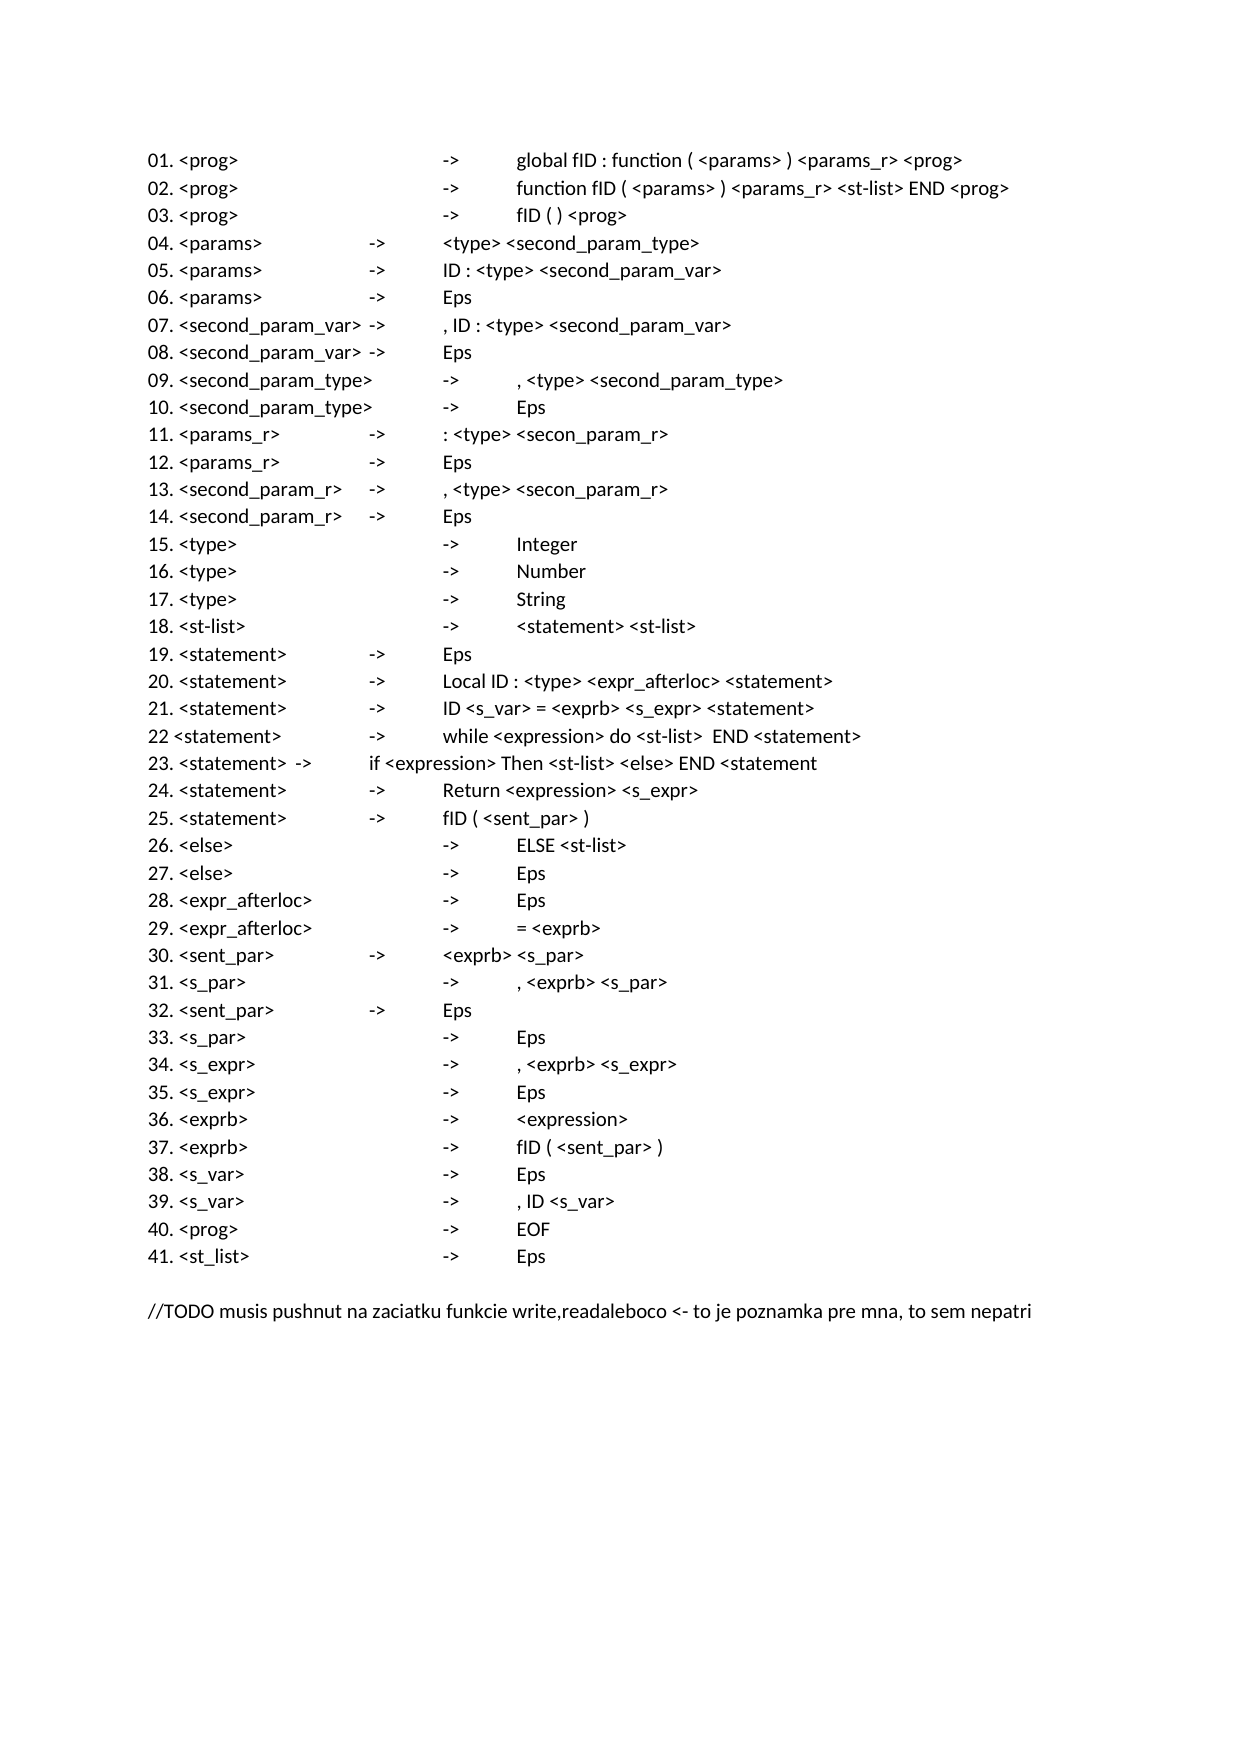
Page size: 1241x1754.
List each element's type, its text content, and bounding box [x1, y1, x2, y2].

text 31. <s_par> -> , <exprb> <s_par> [148, 969, 1093, 995]
text 15. <type> -> Integer [148, 531, 1093, 557]
text 16. <type> -> Number [148, 558, 1093, 584]
text 11. <params_r> -> : <type> <secon_param_r> [148, 422, 1093, 447]
text 35. <s_expr> -> Eps [148, 1079, 1093, 1104]
text 26. <else> -> ELSE <st-list> [148, 832, 1093, 858]
text 12. <params_r> -> Eps [148, 449, 1093, 474]
text 27. <else> -> Eps [148, 860, 1093, 885]
text 39. <s_var> -> , ID <s_var> [148, 1189, 1093, 1214]
text 06. <params> -> Eps [148, 284, 1093, 310]
text 01. <prog> -> global fID : function ( <params> ) <params_r> <prog> [148, 148, 1093, 173]
text 04. <params> -> <type> <second_param_type> [148, 230, 1093, 255]
text 14. <second_param_r> -> Eps [148, 504, 1093, 529]
text 13. <second_param_r> -> , <type> <secon_param_r> [148, 476, 1093, 502]
text 33. <s_par> -> Eps [148, 1024, 1093, 1050]
text 18. <st-list> -> <statement> <st-list> [148, 613, 1093, 639]
text 22 <statement> -> while <expression> do <st-list> END <statement> [148, 723, 1093, 748]
text 17. <type> -> String [148, 586, 1093, 611]
text 20. <statement> -> Local ID : <type> <expr_afterloc> <statement> [148, 668, 1093, 693]
text 09. <second_param_type> -> , <type> <second_param_type> [148, 367, 1093, 392]
text 40. <prog> -> EOF [148, 1216, 1093, 1241]
text 10. <second_param_type> -> Eps [148, 394, 1093, 419]
text 05. <params> -> ID : <type> <second_param_var> [148, 257, 1093, 283]
text 41. <st_list> -> Eps [148, 1243, 1093, 1269]
text 30. <sent_par> -> <exprb> <s_par> [148, 942, 1093, 967]
text 29. <expr_afterloc> -> = <exprb> [148, 915, 1093, 940]
text 19. <statement> -> Eps [148, 641, 1093, 666]
text 36. <exprb> -> <expression> [148, 1106, 1093, 1132]
text 38. <s_var> -> Eps [148, 1161, 1093, 1187]
text 21. <statement> -> ID <s_var> = <exprb> <s_expr> <statement> [148, 696, 1093, 721]
text 34. <s_expr> -> , <exprb> <s_expr> [148, 1052, 1093, 1077]
text 28. <expr_afterloc> -> Eps [148, 887, 1093, 913]
text 32. <sent_par> -> Eps [148, 997, 1093, 1022]
text //TODO musis pushnut na zaciatku funkcie write,readaleboco <- to je poznamka pre mna, to sem nepatri [148, 1298, 1093, 1324]
text 07. <second_param_var> -> , ID : <type> <second_param_var> [148, 312, 1093, 337]
text 08. <second_param_var> -> Eps [148, 339, 1093, 365]
text 25. <statement> -> fID ( <sent_par> ) [148, 805, 1093, 831]
text 24. <statement> -> Return <expression> <s_expr> [148, 778, 1093, 803]
text 02. <prog> -> function fID ( <params> ) <params_r> <st-list> END <prog> [148, 175, 1093, 200]
text 03. <prog> -> fID ( ) <prog> [148, 202, 1093, 228]
text 23. <statement> -> if <expression> Then <st-list> <else> END <statement [148, 750, 1093, 776]
text 37. <exprb> -> fID ( <sent_par> ) [148, 1134, 1093, 1159]
